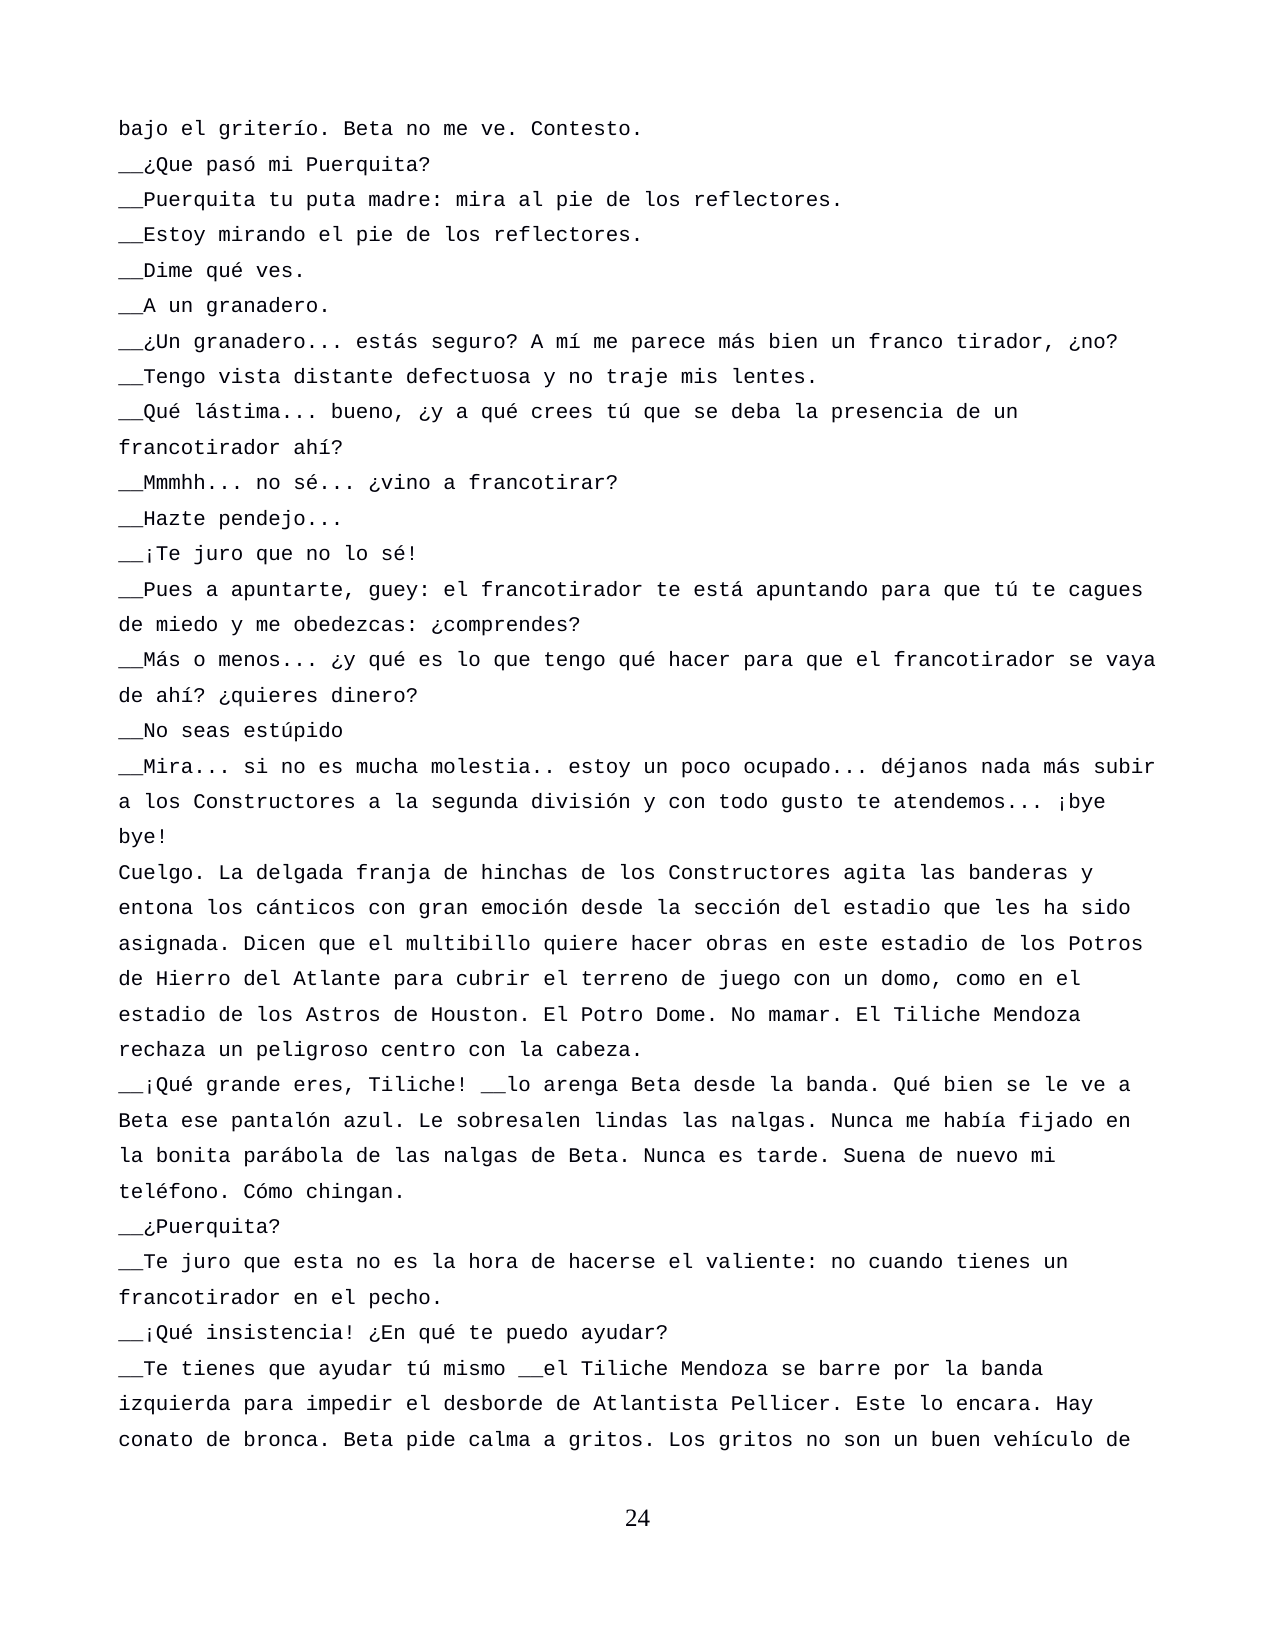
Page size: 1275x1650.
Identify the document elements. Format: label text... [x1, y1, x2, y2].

text __Dime qué ves. [118, 260, 1157, 283]
text Cuelgo. La delgada franja de hinchas de los Constructores agita las banderas y entona los cánticos con gran emoción desde la sección del estadio que les ha sido asignada. Dicen que el multibillo quiere hacer obras en este estadio de los Potros de Hierro del Atlante para cubrir el terreno de juego con un domo, como en el estadio de los Astros de Houston. El Potro Dome. No mamar. El Tiliche Mendoza rechaza un peligroso centro con la cabeza. [118, 862, 1157, 1063]
text __Pues a apuntarte, guey: el francotirador te está apuntando para que tú te cagues de miedo y me obedezcas: ¿comprendes? [118, 578, 1157, 638]
text __¡Te juro que no lo sé! [118, 543, 1157, 567]
text __¿Puerquita? [118, 1216, 1157, 1240]
text __Te juro que esta no es la hora de hacerse el valiente: no cuando tienes un francotirador en el pecho. [118, 1251, 1157, 1311]
text __¡Qué grande eres, Tiliche! __lo arenga Beta desde la banda. Qué bien se le ve a Beta ese pantalón azul. Le sobresalen lindas las nalgas. Nunca me había fijado en la bonita parábola de las nalgas de Beta. Nunca es tarde. Suena de nuevo mi teléfono. Cómo chingan. [118, 1074, 1157, 1204]
text __Mmmhh... no sé... ¿vino a francotirar? [118, 472, 1157, 496]
text __Te tienes que ayudar tú mismo __el Tiliche Mendoza se barre por la banda izquierda para impedir el desborde de Atlantista Pellicer. Este lo encara. Hay conato de bronca. Beta pide calma a gritos. Los gritos no son un buen vehículo de [118, 1358, 1157, 1452]
text __¡Qué insistencia! ¿En qué te puedo ayudar? [118, 1322, 1157, 1346]
text __No seas estúpido [118, 720, 1157, 744]
text __¿Un granadero... estás seguro? A mí me parece más bien un franco tirador, ¿no? [118, 331, 1157, 354]
text __Más o menos... ¿y qué es lo que tengo qué hacer para que el francotirador se vaya de ahí? ¿quieres dinero? [118, 649, 1157, 708]
text __¿Que pasó mi Puerquita? [118, 153, 1157, 177]
text bajo el griterío. Beta no me ve. Contesto. [118, 118, 1157, 142]
text __A un granadero. [118, 295, 1157, 319]
text __Tengo vista distante defectuosa y no traje mis lentes. [118, 366, 1157, 390]
text __Puerquita tu puta madre: mira al pie de los reflectores. [118, 189, 1157, 213]
text __Mira... si no es mucha molestia.. estoy un poco ocupado... déjanos nada más subir a los Constructores a la segunda división y con todo gusto te atendemos... ¡bye bye! [118, 756, 1157, 850]
text __Qué lástima... bueno, ¿y a qué crees tú que se deba la presencia de un francotirador ahí? [118, 401, 1157, 461]
text __Estoy mirando el pie de los reflectores. [118, 224, 1157, 248]
text __Hazte pendejo... [118, 508, 1157, 531]
